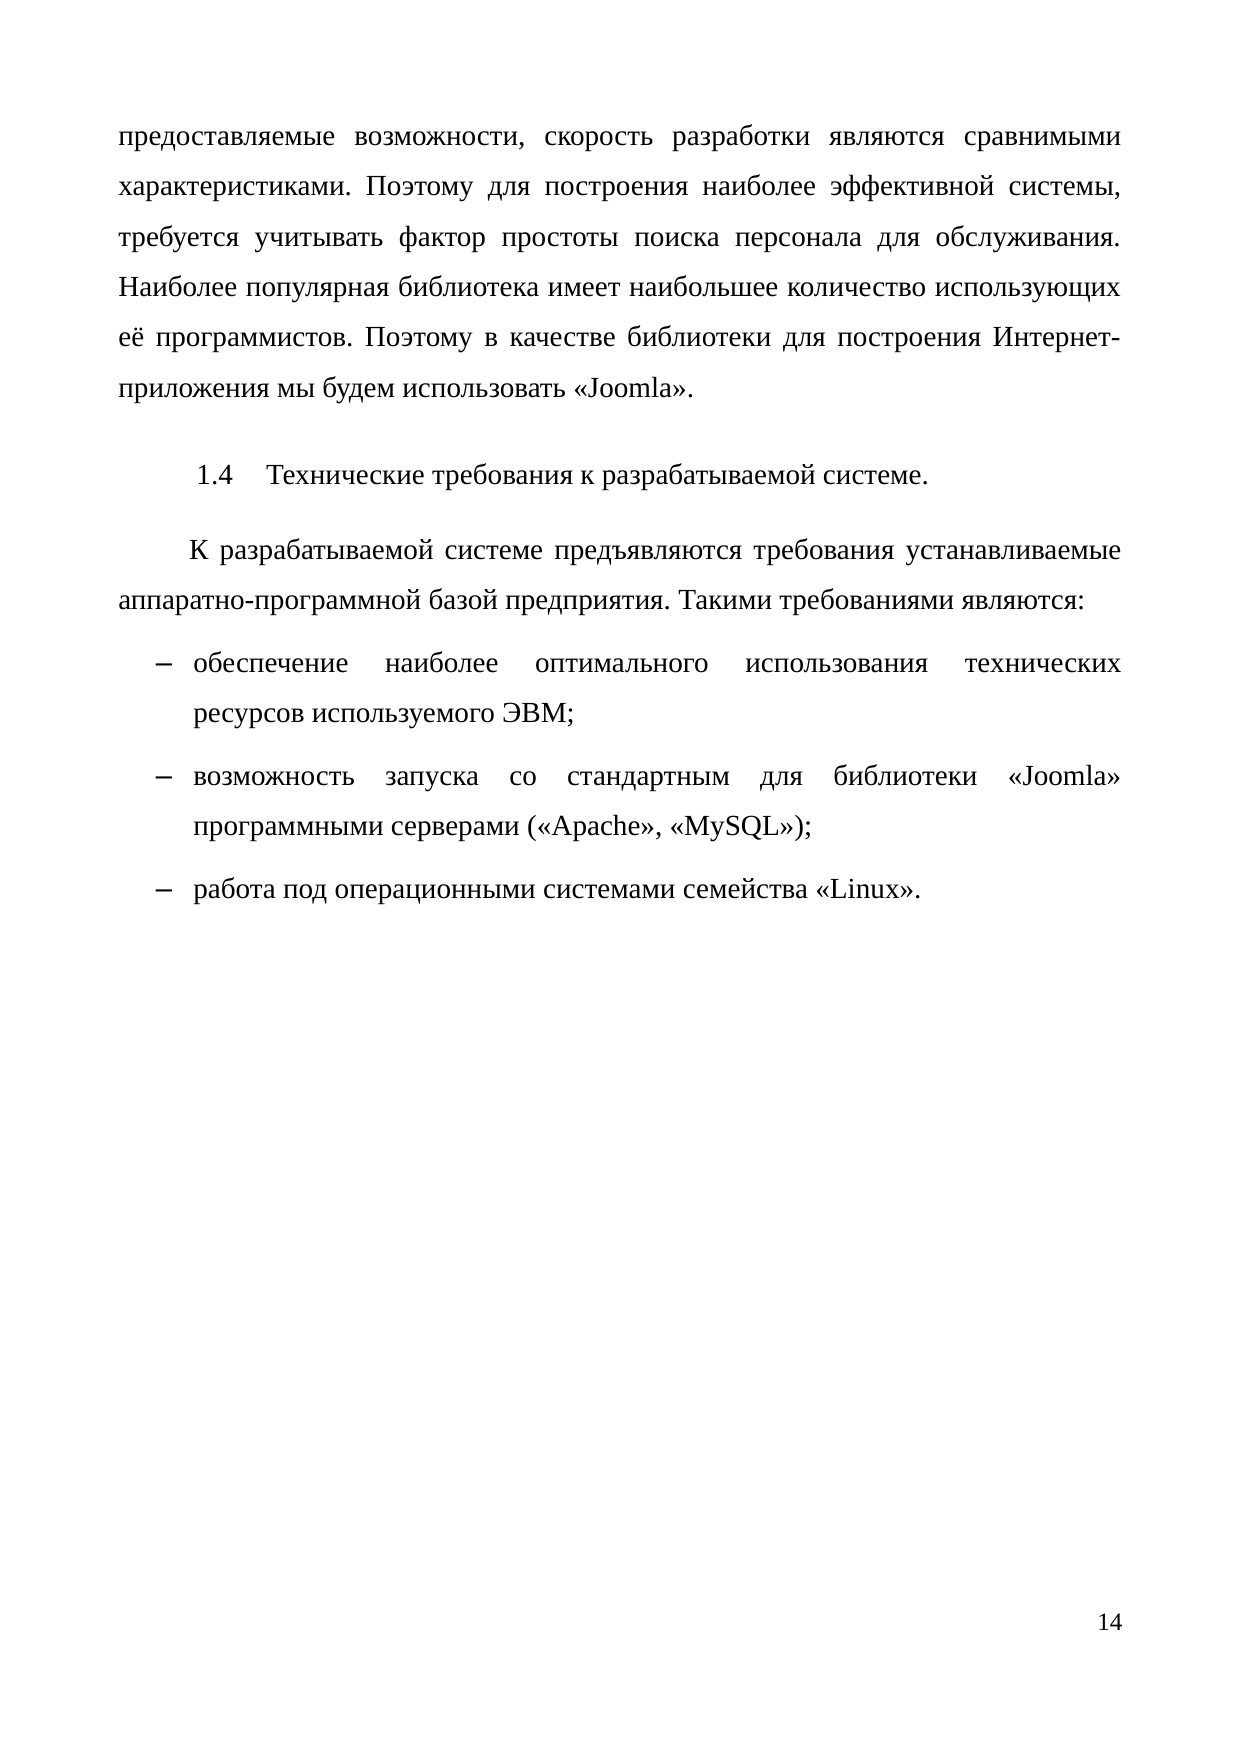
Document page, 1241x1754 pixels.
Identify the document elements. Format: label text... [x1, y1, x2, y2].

list возможность запуска со стандартным для библиотеки «Joomla» программными серверами («Apache», «MySQL»); [156, 758, 1122, 842]
list работа под операционными системами семейства «Linux». [156, 871, 1122, 905]
subtitle Технические требования к разрабатываемой системе. [118, 457, 1122, 491]
list обеспечение наиболее оптимального использования технических ресурсов используемого ЭВМ; [156, 645, 1122, 729]
text К разрабатываемой системе предъявляются требования устанавливаемые аппаратно-программной базой предприятия. Такими требованиями являются: [118, 532, 1122, 616]
text предоставляемые возможности, скорость разработки являются сравнимыми характеристиками. Поэтому для построения наиболее эффективной системы, требуется учитывать фактор простоты поиска персонала для обслуживания. Наиболее популярная библиотека имеет наибольшее количество использующих её программистов. Поэтому в качестве библиотеки для построения Интернет-приложения мы будем использовать «Joomla». [118, 118, 1122, 403]
